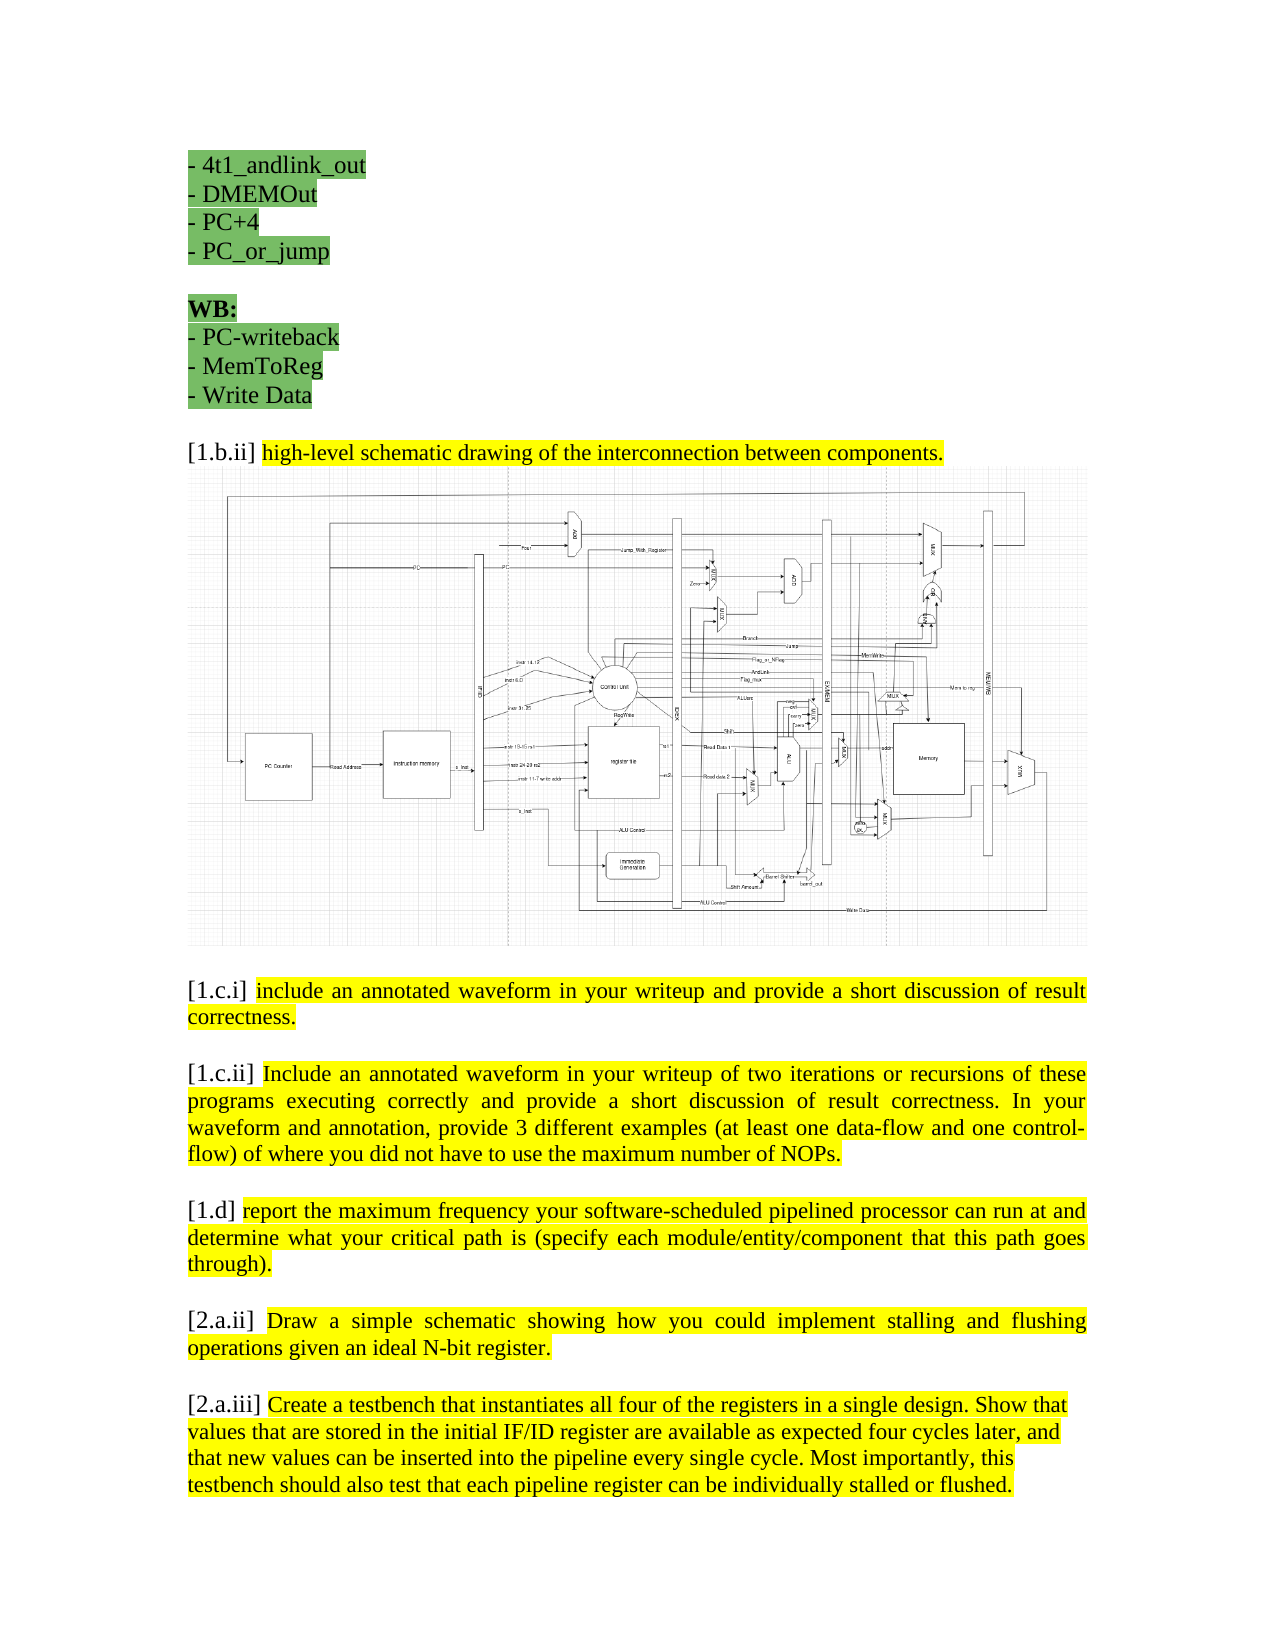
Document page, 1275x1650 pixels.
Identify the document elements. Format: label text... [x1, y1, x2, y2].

text [1.d] report the maximum frequency your software-scheduled pipelined processor can run at and determine what your critical path is (specify each module/entity/component that this path goes through). [187, 1195, 1087, 1277]
text - PC_or_jump [187, 236, 1087, 265]
text - PC+4 [187, 207, 1087, 236]
text - PC-writeback [187, 322, 1087, 351]
text [2.a.iii] Create a testbench that instantiates all four of the registers in a single design. Show that values that are stored in the initial IF/ID register are available as expected four cycles later, and that new values can be inserted into the pipeline every single cycle. Most importantly, this testbench should also test that each pipeline register can be individually stalled or flushed. [187, 1389, 1087, 1497]
text [1.c.ii] Include an annotated waveform in your writeup of two iterations or recursions of these programs executing correctly and provide a short discussion of result correctness. In your waveform and annotation, provide 3 different examples (at least one data-flow and one control-flow) of where you did not have to use the maximum number of NOPs. [187, 1058, 1087, 1166]
text - 4t1_andlink_out [187, 150, 1087, 179]
text [2.a.ii] Draw a simple schematic showing how you could implement stalling and flushing operations given an ideal N-bit register. [187, 1305, 1087, 1360]
picture [187, 466, 1088, 946]
text - Write Data [187, 380, 1087, 409]
text - DMEMOut [187, 179, 1087, 207]
text WB: [187, 294, 1087, 322]
text - MemToReg [187, 351, 1087, 380]
text [1.c.i] include an annotated waveform in your writeup and provide a short discussion of result correctness. [187, 975, 1087, 1030]
text [1.b.ii] high-level schematic drawing of the interconnection between components. [187, 437, 1087, 466]
